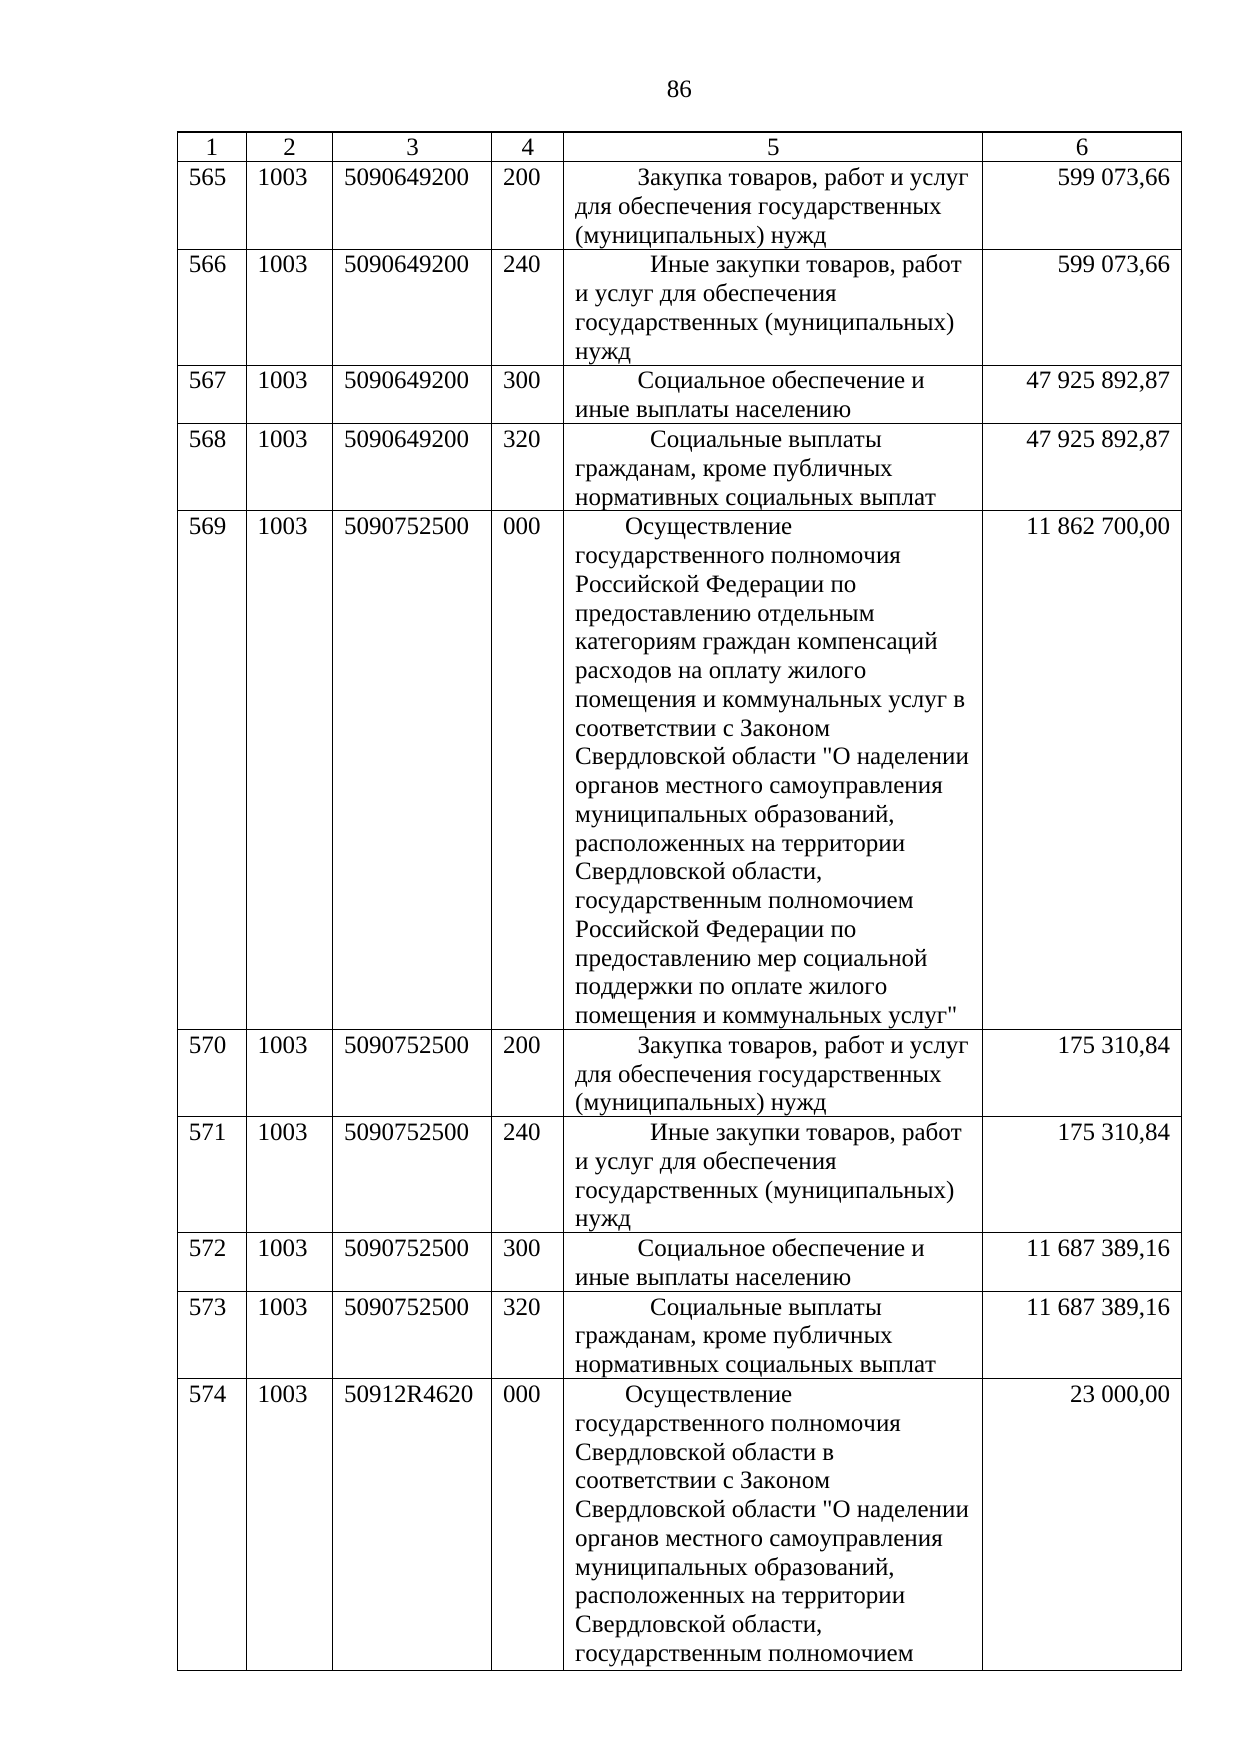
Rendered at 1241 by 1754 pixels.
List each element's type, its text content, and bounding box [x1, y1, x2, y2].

table_cell 1003 [247, 511, 332, 1029]
table_cell 47 925 892,87 [983, 424, 1181, 510]
table_cell 568 [178, 424, 246, 510]
table_cell 1003 [247, 366, 332, 423]
table_header 2 [247, 133, 332, 161]
table_cell Социальное обеспечение и иные выплаты населению [564, 1233, 982, 1291]
table_cell 200 [492, 1030, 563, 1116]
table_cell 1003 [247, 1117, 332, 1232]
table_cell 573 [178, 1292, 246, 1378]
table_cell 566 [178, 250, 246, 364]
table_cell 300 [492, 1233, 563, 1291]
table_cell 1003 [247, 250, 332, 364]
table_cell 567 [178, 366, 246, 423]
table_cell 320 [492, 424, 563, 510]
table_cell 5090752500 [333, 1030, 491, 1116]
table_cell Социальное обеспечение и иные выплаты населению [564, 366, 982, 423]
table_cell 574 [178, 1379, 246, 1670]
table_cell 5090649200 [333, 250, 491, 364]
table_cell 572 [178, 1233, 246, 1291]
table_cell Социальные выплаты гражданам, кроме публичных нормативных социальных выплат [564, 424, 982, 510]
table_header 3 [333, 133, 491, 161]
table_header 4 [492, 133, 563, 161]
table_cell 569 [178, 511, 246, 1029]
table_cell 599 073,66 [983, 250, 1181, 364]
table_cell 5090649200 [333, 366, 491, 423]
table_cell 11 687 389,16 [983, 1233, 1181, 1291]
table_cell 300 [492, 366, 563, 423]
table_cell 5090649200 [333, 424, 491, 510]
table_cell 11 687 389,16 [983, 1292, 1181, 1378]
table_cell 570 [178, 1030, 246, 1116]
table_cell 11 862 700,00 [983, 511, 1181, 1029]
table_cell 175 310,84 [983, 1030, 1181, 1116]
table_cell 000 [492, 1379, 563, 1670]
table_cell 5090752500 [333, 511, 491, 1029]
table_cell 50912R4620 [333, 1379, 491, 1670]
table_cell 599 073,66 [983, 162, 1181, 248]
table_cell 175 310,84 [983, 1117, 1181, 1232]
table_cell 5090752500 [333, 1292, 491, 1378]
table_cell 1003 [247, 1233, 332, 1291]
table_cell Закупка товаров, работ и услуг для обеспечения государственных (муниципальных) нужд [564, 162, 982, 248]
table_header 6 [983, 133, 1181, 161]
table_cell 5090752500 [333, 1117, 491, 1232]
table_cell 1003 [247, 1030, 332, 1116]
table_cell Иные закупки товаров, работ и услуг для обеспечения государственных (муниципальных) нужд [564, 1117, 982, 1232]
table_cell 1003 [247, 424, 332, 510]
table_cell Иные закупки товаров, работ и услуг для обеспечения государственных (муниципальных) нужд [564, 250, 982, 364]
table_cell 1003 [247, 162, 332, 248]
table_header 5 [564, 133, 982, 161]
table_cell 47 925 892,87 [983, 366, 1181, 423]
table_cell 1003 [247, 1379, 332, 1670]
table_cell Осуществление государственного полномочия Российской Федерации по предоставлению отдельным категориям граждан компенсаций расходов на оплату жилого помещения и коммунальных услуг в соответствии с Законом Свердловской области "О наделении органов местного самоуправления муниципальных образований, расположенных на территории Свердловской области, государственным полномочием Российской Федерации по предоставлению мер социальной поддержки по оплате жилого помещения и коммунальных услуг" [564, 511, 982, 1029]
table_cell 1003 [247, 1292, 332, 1378]
table_cell 240 [492, 250, 563, 364]
table_cell 240 [492, 1117, 563, 1232]
table_cell 23 000,00 [983, 1379, 1181, 1670]
table_cell Закупка товаров, работ и услуг для обеспечения государственных (муниципальных) нужд [564, 1030, 982, 1116]
table_cell Социальные выплаты гражданам, кроме публичных нормативных социальных выплат [564, 1292, 982, 1378]
table_header 1 [178, 133, 246, 161]
table_cell 5090649200 [333, 162, 491, 248]
table_cell 5090752500 [333, 1233, 491, 1291]
table_cell 320 [492, 1292, 563, 1378]
table_cell 000 [492, 511, 563, 1029]
table_cell 200 [492, 162, 563, 248]
table_cell Осуществление государственного полномочия Свердловской области в соответствии с Законом Свердловской области "О наделении органов местного самоуправления муниципальных образований, расположенных на территории Свердловской области, государственным полномочием [564, 1379, 982, 1670]
table_cell 571 [178, 1117, 246, 1232]
table_cell 565 [178, 162, 246, 248]
